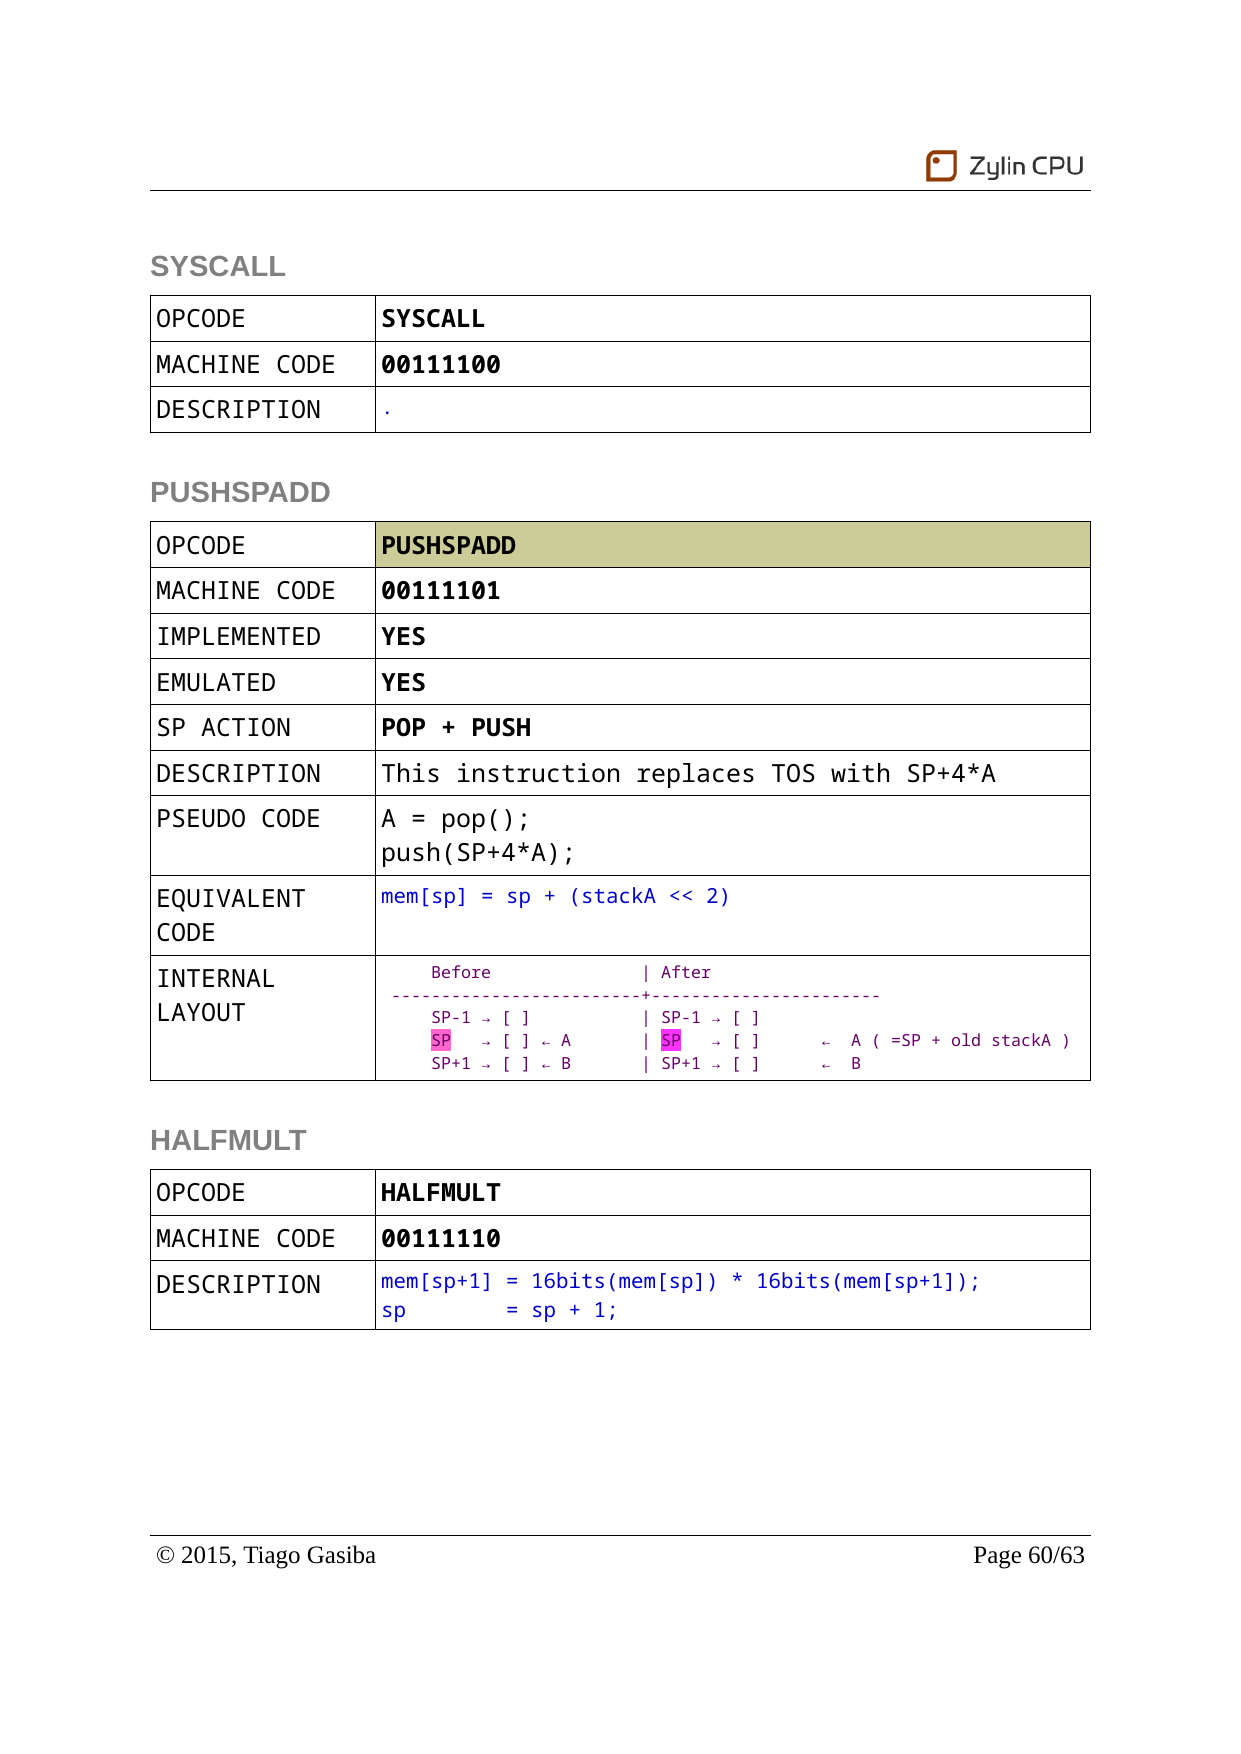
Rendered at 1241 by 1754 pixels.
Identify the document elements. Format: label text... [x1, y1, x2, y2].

table_cell MACHINE CODE [151, 1216, 375, 1260]
table_cell DESCRIPTION [151, 1261, 375, 1329]
table_cell IMPLEMENTED [151, 614, 375, 658]
subtitle PUSHSPADD [150, 475, 1091, 509]
table_cell A = pop(); push(SP+4*A); [376, 796, 1090, 875]
subtitle HALFMULT [150, 1123, 1091, 1157]
subtitle SYSCALL [150, 249, 1091, 283]
table_cell PSEUDO CODE [151, 796, 375, 875]
table_header OPCODE [151, 1170, 375, 1215]
table_cell MACHINE CODE [151, 568, 375, 613]
table_cell . [376, 387, 1090, 432]
table_cell SP ACTION [151, 705, 375, 750]
table_header SYSCALL [376, 296, 1090, 341]
table_cell Before | After -------------------------+----------------------- SP-1 → [ ] | SP-1 → [ ] SP → [ ] ← A | SP → [ ] ← A ( =SP + old stackA ) SP+1 → [ ] ← B | SP+1 → [ ] ← B [376, 956, 1090, 1080]
table_cell YES [376, 614, 1090, 658]
table_header OPCODE [151, 296, 375, 341]
table_cell DESCRIPTION [151, 387, 375, 432]
table_cell This instruction replaces TOS with SP+4*A [376, 751, 1090, 795]
table_cell EQUIVALENT CODE [151, 876, 375, 955]
table_header HALFMULT [376, 1170, 1090, 1215]
table_header OPCODE [151, 522, 375, 567]
table_cell 00111100 [376, 342, 1090, 386]
table_cell EMULATED [151, 659, 375, 704]
table_cell 00111101 [376, 568, 1090, 613]
table_cell MACHINE CODE [151, 342, 375, 386]
table_cell POP + PUSH [376, 705, 1090, 750]
table_header PUSHSPADD [376, 522, 1090, 567]
table_cell DESCRIPTION [151, 751, 375, 795]
table_cell mem[sp] = sp + (stackA << 2) [376, 876, 1090, 955]
table_cell YES [376, 659, 1090, 704]
table_cell 00111110 [376, 1216, 1090, 1260]
picture [922, 148, 1151, 185]
table_cell mem[sp+1] = 16bits(mem[sp]) * 16bits(mem[sp+1]); sp = sp + 1; [376, 1261, 1090, 1329]
table_cell INTERNAL LAYOUT [151, 956, 375, 1080]
